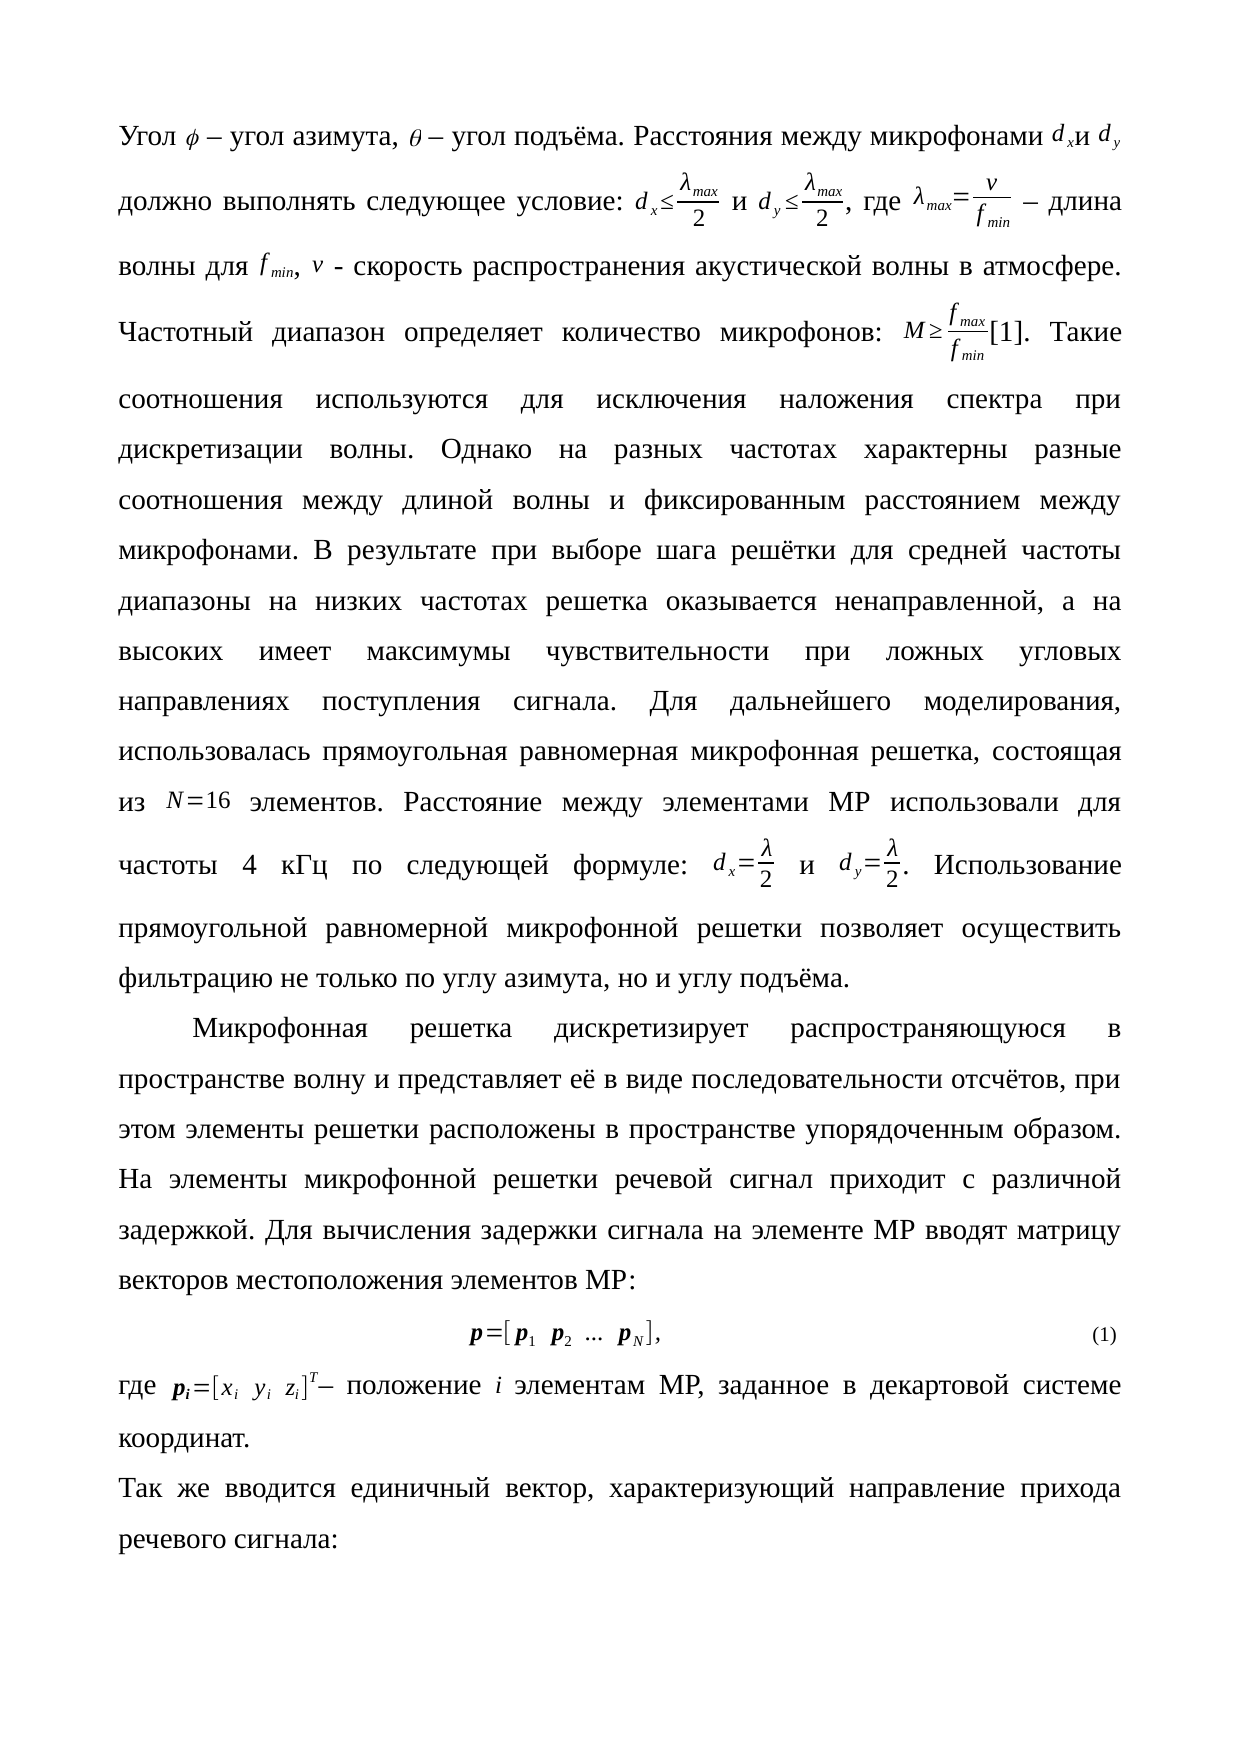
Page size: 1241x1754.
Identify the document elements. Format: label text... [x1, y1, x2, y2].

table_header [118, 1313, 1010, 1367]
text Так же вводится единичный вектор, характеризующий направление прихода речевого сигнала: [118, 1471, 1122, 1554]
text где – положение элементам МР, заданное в декартовой системе координат. [118, 1367, 1122, 1454]
table_header (1) [1010, 1313, 1122, 1367]
text Угол – угол азимута, – угол подъёма. Расстояния между микрофонами и должно выполнять следующее условие: и , где – длина волны для , - скорость распространения акустической волны в атмосфере. Частотный диапазон определяет количество микрофонов: [1]. Такие соотношения используются для исключения наложения спектра при дискретизации волны. Однако на разных частотах характерны разные соотношения между длиной волны и фиксированным расстоянием между микрофонами. В результате при выборе шага решётки для средней частоты диапазоны на низких частотах решетка оказывается ненаправленной, а на высоких имеет максимумы чувствительности при ложных угловых направлениях поступления сигнала. Для дальнейшего моделирования, использовалась прямоугольная равномерная микрофонная решетка, состоящая из элементов. Расстояние между элементами МР использовали для частоты 4 кГц по следующей формуле: и . Использование прямоугольной равномерной микрофонной решетки позволяет осуществить фильтрацию не только по углу азимута, но и углу подъёма. [118, 118, 1122, 994]
text Микрофонная решетка дискретизирует распространяющуюся в пространстве волну и представляет её в виде последовательности отсчётов, при этом элементы решетки расположены в пространстве упорядоченным образом. На элементы микрофонной решетки речевой сигнал приходит с различной задержкой. Для вычисления задержки сигнала на элементе МР вводят матрицу векторов местоположения элементов МР: [118, 1011, 1122, 1296]
